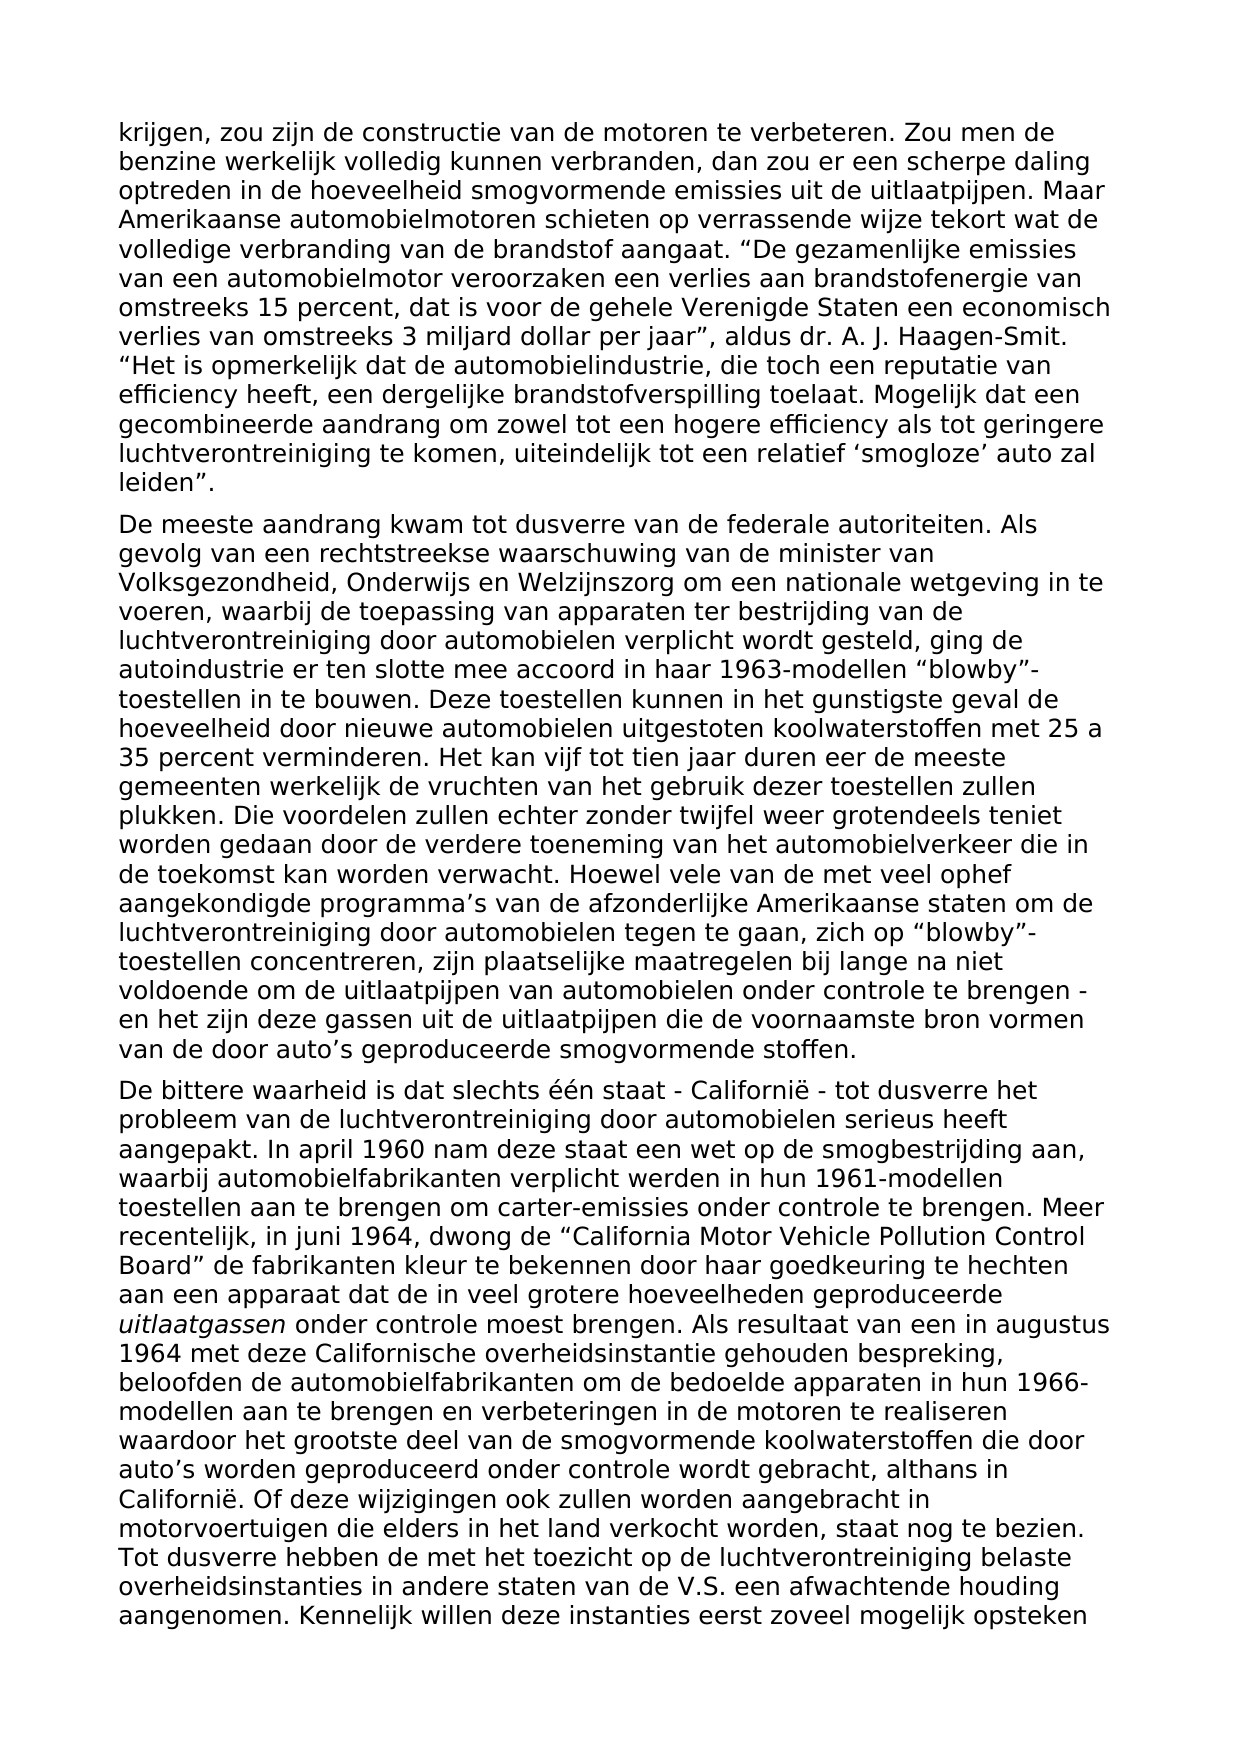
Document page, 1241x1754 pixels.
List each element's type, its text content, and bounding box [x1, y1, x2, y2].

text De meeste aandrang kwam tot dusverre van de federale autoriteiten. Als gevolg van een rechtstreekse waarschuwing van de minister van Volksgezondheid, Onderwijs en Welzijnszorg om een nationale wetgeving in te voeren, waarbij de toepassing van apparaten ter bestrijding van de luchtverontreiniging door automobielen verplicht wordt gesteld, ging de autoindustrie er ten slotte mee accoord in haar 1963-modellen “blowby”-toestellen in te bouwen. Deze toestellen kunnen in het gunstigste geval de hoeveelheid door nieuwe automobielen uitgestoten koolwaterstoffen met 25 a 35 percent verminderen. Het kan vijf tot tien jaar duren eer de meeste gemeenten werkelijk de vruchten van het gebruik dezer toestellen zullen plukken. Die voordelen zullen echter zonder twijfel weer grotendeels teniet worden gedaan door de verdere toeneming van het automobielverkeer die in de toekomst kan worden verwacht. Hoewel vele van de met veel ophef aangekondigde programma’s van de afzonderlijke Amerikaanse staten om de luchtverontreiniging door automobielen tegen te gaan, zich op “blowby”-toestellen concentreren, zijn plaatselijke maatregelen bij lange na niet voldoende om de uitlaatpijpen van automobielen onder controle te brengen - en het zijn deze gassen uit de uitlaatpijpen die de voornaamste bron vormen van de door auto’s geproduceerde smogvormende stoffen. [118, 510, 1122, 1064]
text De bittere waarheid is dat slechts één staat - Californië - tot dusverre het probleem van de luchtverontreiniging door automobielen serieus heeft aangepakt. In april 1960 nam deze staat een wet op de smogbestrijding aan, waarbij automobielfabrikanten verplicht werden in hun 1961-modellen toestellen aan te brengen om carter-emissies onder controle te brengen. Meer recentelijk, in juni 1964, dwong de “California Motor Vehicle Pollution Control Board” de fabrikanten kleur te bekennen door haar goedkeuring te hechten aan een apparaat dat de in veel grotere hoeveelheden geproduceerde uitlaatgassen onder controle moest brengen. Als resultaat van een in augustus 1964 met deze Californische overheidsinstantie gehouden bespreking, beloofden de automobielfabrikanten om de bedoelde apparaten in hun 1966-modellen aan te brengen en verbeteringen in de motoren te realiseren waardoor het grootste deel van de smogvormende koolwaterstoffen die door auto’s worden geproduceerd onder controle wordt gebracht, althans in Californië. Of deze wijzigingen ook zullen worden aangebracht in motorvoertuigen die elders in het land verkocht worden, staat nog te bezien. Tot dusverre hebben de met het toezicht op de luchtverontreiniging belaste overheidsinstanties in andere staten van de V.S. een afwachtende houding aangenomen. Kennelijk willen deze instanties eerst zoveel mogelijk opsteken [118, 1076, 1122, 1631]
text krijgen, zou zijn de constructie van de motoren te verbeteren. Zou men de benzine werkelijk volledig kunnen verbranden, dan zou er een scherpe daling optreden in de hoeveelheid smogvormende emissies uit de uitlaatpijpen. Maar Amerikaanse automobielmotoren schieten op verrassende wijze tekort wat de volledige verbranding van de brandstof aangaat. “De gezamenlijke emissies van een automobielmotor veroorzaken een verlies aan brandstofenergie van omstreeks 15 percent, dat is voor de gehele Verenigde Staten een economisch verlies van omstreeks 3 miljard dollar per jaar”, aldus dr. A. J. Haagen-Smit. “Het is opmerkelijk dat de automobielindustrie, die toch een reputatie van efficiency heeft, een dergelijke brandstofverspilling toelaat. Mogelijk dat een gecombineerde aandrang om zowel tot een hogere efficiency als tot geringere luchtverontreiniging te komen, uiteindelijk tot een relatief ‘smogloze’ auto zal leiden”. [118, 118, 1122, 497]
